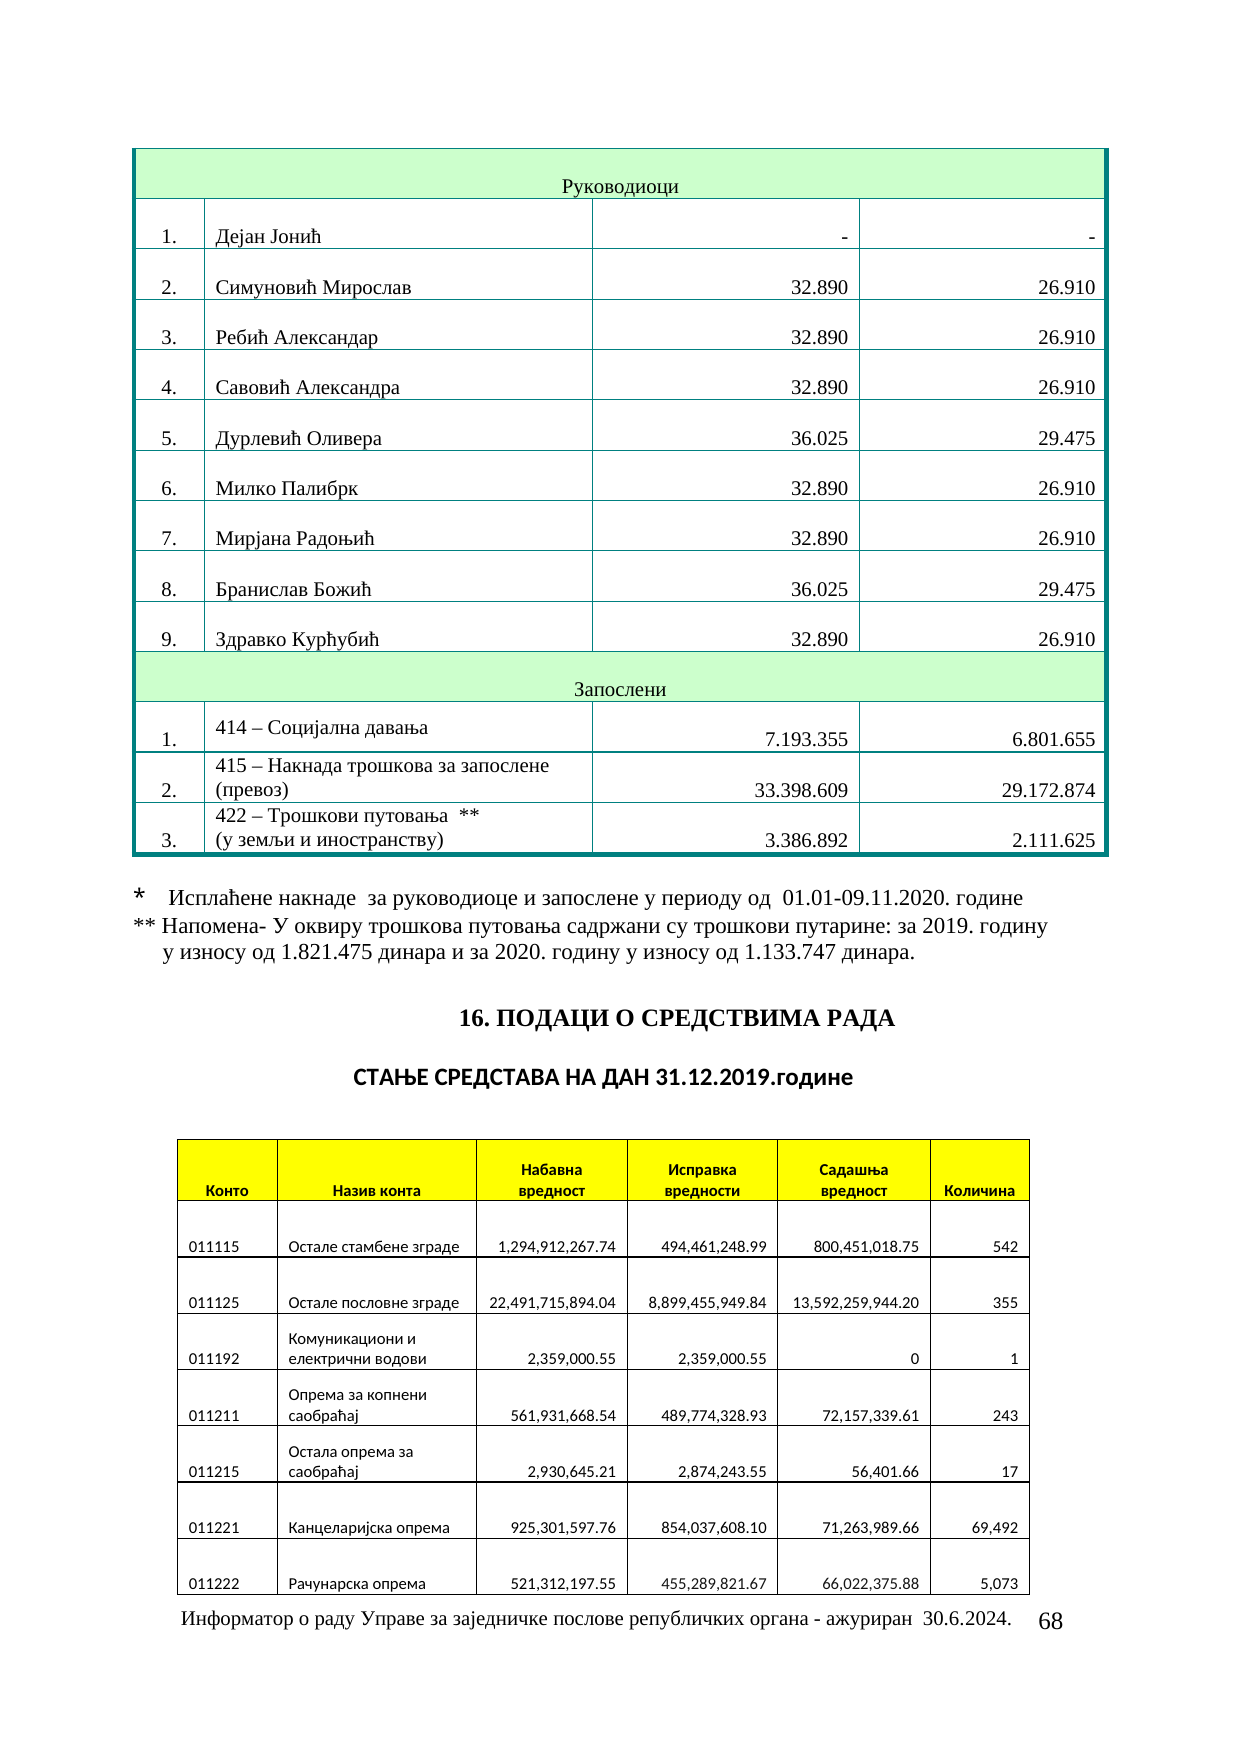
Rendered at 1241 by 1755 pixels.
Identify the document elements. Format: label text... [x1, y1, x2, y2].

table_cell 5,073 [931, 1539, 1029, 1594]
table_cell Дурлевић Оливера [205, 400, 592, 449]
table_cell 26.910 [860, 300, 1104, 349]
text * Исплаћене накнаде за руководиоце и запослене у периоду од 01.01-09.11.2020. године [133, 881, 1063, 912]
table_cell 2. [136, 753, 204, 802]
table_cell Количина [931, 1140, 1029, 1200]
table_cell [778, 1091, 930, 1115]
table_cell Комуникациони и електрични водови [278, 1314, 476, 1369]
table_cell 17 [931, 1426, 1029, 1481]
table_cell [277, 1115, 476, 1139]
table_cell 26.910 [860, 602, 1104, 651]
table_cell 26.910 [860, 350, 1104, 399]
table_cell 1. [136, 199, 204, 248]
table_cell 0 [778, 1314, 930, 1369]
table_cell [627, 1115, 778, 1139]
table_cell 854,037,608.10 [628, 1483, 777, 1538]
table_cell 521,312,197.55 [477, 1539, 627, 1594]
table_cell 22,491,715,894.04 [477, 1258, 627, 1313]
table_cell 3.386.892 [593, 803, 859, 852]
table_cell 71,263,989.66 [778, 1483, 930, 1538]
table_cell 33.398.609 [593, 753, 859, 802]
table_cell 36.025 [593, 551, 859, 601]
table_cell Савовић Александра [205, 350, 592, 399]
table_cell 925,301,597.76 [477, 1483, 627, 1538]
table_cell 32.890 [593, 300, 859, 349]
table_cell [930, 1115, 1029, 1139]
table_cell 2,930,645.21 [477, 1426, 627, 1481]
table_cell 542 [931, 1201, 1029, 1256]
table_cell 011222 [178, 1539, 277, 1594]
table_cell [177, 1115, 277, 1139]
table_cell Ребић Александар [205, 300, 592, 349]
table_cell 011211 [178, 1370, 277, 1425]
table_cell 9. [136, 602, 204, 651]
table_cell [476, 1091, 627, 1115]
table_header [930, 1061, 1029, 1091]
table_cell 36.025 [593, 400, 859, 449]
table_cell 415 – Накнада трошкова за запослене (превоз) [205, 753, 592, 802]
table_cell 011192 [178, 1314, 277, 1369]
table_cell Набавна вредност [477, 1140, 627, 1200]
table_cell 32.890 [593, 350, 859, 399]
table_cell 5. [136, 400, 204, 449]
table_cell [277, 1091, 476, 1115]
table_cell 26.910 [860, 451, 1104, 500]
table_cell Рачунарска опрема [278, 1539, 476, 1594]
table_cell 243 [931, 1370, 1029, 1425]
table_cell 011221 [178, 1483, 277, 1538]
table_cell 011115 [178, 1201, 277, 1256]
table_cell 29.172.874 [860, 753, 1104, 802]
table_cell 494,461,248.99 [628, 1201, 777, 1256]
table_cell Остале стамбене зграде [278, 1201, 476, 1256]
table_cell 2. [136, 249, 204, 299]
table_cell 455,289,821.67 [628, 1539, 777, 1594]
table_cell 32.890 [593, 501, 859, 550]
table_cell 29.475 [860, 551, 1104, 601]
table_cell 66,022,375.88 [778, 1539, 930, 1594]
table_cell 2,359,000.55 [628, 1314, 777, 1369]
table_cell 489,774,328.93 [628, 1370, 777, 1425]
table_cell Здравко Курћубић [205, 602, 592, 651]
table_header СТАЊЕ СРЕДСТАВА НА ДАН 31.12.2019.године [277, 1061, 930, 1091]
table_cell 422 – Трошкови путовања ** (у земљи и иностранству) [205, 803, 592, 852]
table_cell 561,931,668.54 [477, 1370, 627, 1425]
table_cell 2.111.625 [860, 803, 1104, 852]
table_cell 29.475 [860, 400, 1104, 449]
table_cell 6.801.655 [860, 702, 1104, 751]
table_cell 011125 [178, 1258, 277, 1313]
table_cell 26.910 [860, 501, 1104, 550]
table_cell 7.193.355 [593, 702, 859, 751]
table_cell 3. [136, 300, 204, 349]
table_cell 69,492 [931, 1483, 1029, 1538]
table_cell Запослени [136, 652, 1104, 701]
table_cell Мирјана Радоњић [205, 501, 592, 550]
table_cell [778, 1115, 930, 1139]
table_cell 72,157,339.61 [778, 1370, 930, 1425]
table_cell Милко Палибрк [205, 451, 592, 500]
table_header [177, 1061, 277, 1091]
table_cell - [593, 199, 859, 248]
table_cell 6. [136, 451, 204, 500]
table_cell 13,592,259,944.20 [778, 1258, 930, 1313]
table_cell 8,899,455,949.84 [628, 1258, 777, 1313]
subtitle 16. ПОДАЦИ О СРЕДСТВИМА РАДА [177, 1003, 1063, 1032]
table_cell [627, 1091, 778, 1115]
table_cell 32.890 [593, 249, 859, 299]
table_cell [930, 1091, 1029, 1115]
table_cell 3. [136, 803, 204, 852]
table_cell 4. [136, 350, 204, 399]
text ** Напомена- У оквиру трошкова путовања садржани су трошкови путарине: за 2019. годину у износу од 1.821.475 динара и за 2020. годину у износу од 1.133.747 динара. [133, 912, 1063, 965]
table_cell Назив конта [278, 1140, 476, 1200]
table_cell Опрема за копнени саобраћај [278, 1370, 476, 1425]
table_cell 355 [931, 1258, 1029, 1313]
table_cell Остале пословне зграде [278, 1258, 476, 1313]
table_cell 1. [136, 702, 204, 751]
table_cell 7. [136, 501, 204, 550]
table_cell [177, 1091, 277, 1115]
table_cell Руководиоци [136, 149, 1104, 198]
table_cell Садашња вредност [778, 1140, 930, 1200]
table_cell 56,401.66 [778, 1426, 930, 1481]
table_cell Исправка вредности [628, 1140, 777, 1200]
table_cell Дејан Јонић [205, 199, 592, 248]
table_cell 8. [136, 551, 204, 601]
table_cell 32.890 [593, 602, 859, 651]
table_cell [476, 1115, 627, 1139]
table_cell Остала опрема за саобраћај [278, 1426, 476, 1481]
table_cell - [860, 199, 1104, 248]
table_cell 1 [931, 1314, 1029, 1369]
table_cell 2,874,243.55 [628, 1426, 777, 1481]
table_cell 32.890 [593, 451, 859, 500]
table_cell 2,359,000.55 [477, 1314, 627, 1369]
table_cell Канцеларијска опрема [278, 1483, 476, 1538]
table_cell 800,451,018.75 [778, 1201, 930, 1256]
table_cell Бранислав Божић [205, 551, 592, 601]
table_cell Конто [178, 1140, 277, 1200]
table_cell Симуновић Мирослав [205, 249, 592, 299]
table_cell 1,294,912,267.74 [477, 1201, 627, 1256]
table_cell 011215 [178, 1426, 277, 1481]
table_cell 414 – Социјална давања [205, 702, 592, 751]
table_cell 26.910 [860, 249, 1104, 299]
